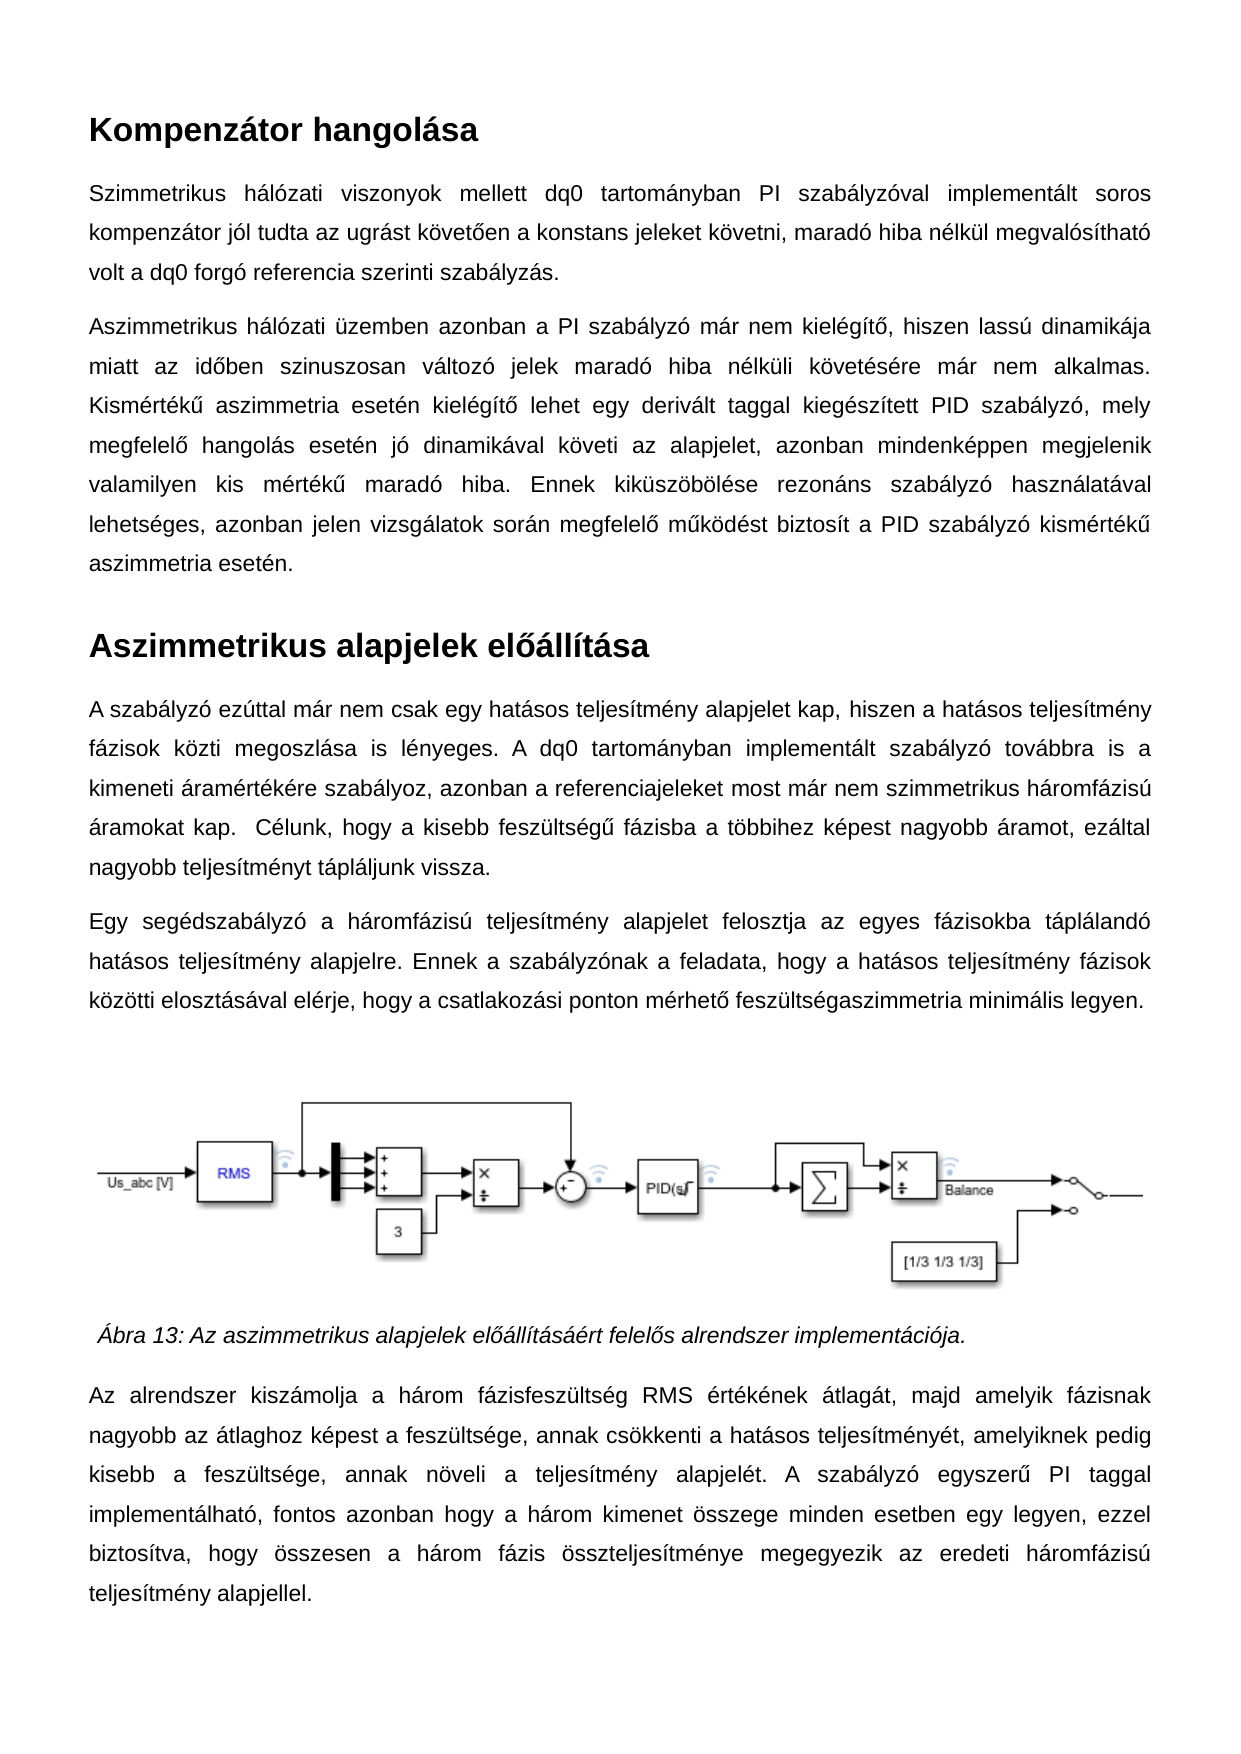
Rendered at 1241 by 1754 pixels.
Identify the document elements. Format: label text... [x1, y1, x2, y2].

text Az alrendszer kiszámolja a három fázisfeszültség RMS értékének átlagát, majd amelyik fázisnak nagyobb az átlaghoz képest a feszültsége, annak csökkenti a hatásos teljesítményét, amelyiknek pedig kisebb a feszültsége, annak növeli a teljesítmény alapjelét. A szabályzó egyszerű PI taggal implementálható, fontos azonban hogy a három kimenet összege minden esetben egy legyen, ezzel biztosítva, hogy összesen a három fázis összteljesítménye megegyezik az eredeti háromfázisú teljesítmény alapjellel. [88, 1042, 1152, 1606]
picture [97, 1074, 1143, 1309]
text Aszimmetrikus hálózati üzemben azonban a PI szabályzó már nem kielégítő, hiszen lassú dinamikája miatt az időben szinuszosan változó jelek maradó hiba nélküli követésére már nem alkalmas. Kismértékű aszimmetria esetén kielégítő lehet egy derivált taggal kiegészített PID szabályzó, mely megfelelő hangolás esetén jó dinamikával követi az alapjelet, azonban mindenképpen megjelenik valamilyen kis mértékű maradó hiba. Ennek kiküszöbölése rezonáns szabályzó használatával lehetséges, azonban jelen vizsgálatok során megfelelő működést biztosít a PID szabályzó kismértékű aszimmetria esetén. [88, 313, 1152, 576]
text Egy segédszabályzó a háromfázisú teljesítmény alapjelet felosztja az egyes fázisokba táplálandó hatásos teljesítmény alapjelre. Ennek a szabályzónak a feladata, hogy a hatásos teljesítmény fázisok közötti elosztásával elérje, hogy a csatlakozási ponton mérhető feszültségaszimmetria minimális legyen. [88, 908, 1152, 1013]
subtitle Kompenzátor hangolása [88, 109, 1152, 148]
subtitle Aszimmetrikus alapjelek előállítása [88, 625, 1152, 664]
text Szimmetrikus hálózati viszonyok mellett dq0 tartományban PI szabályzóval implementált soros kompenzátor jól tudta az ugrást követően a konstans jeleket követni, maradó hiba nélkül megvalósítható volt a dq0 forgó referencia szerinti szabályzás. [88, 180, 1152, 285]
text Ábra 13: Az aszimmetrikus alapjelek előállításáért felelős alrendszer implementációja. [97, 1309, 1143, 1348]
text A szabályzó ezúttal már nem csak egy hatásos teljesítmény alapjelet kap, hiszen a hatásos teljesítmény fázisok közti megoszlása is lényeges. A dq0 tartományban implementált szabályzó továbbra is a kimeneti áramértékére szabályoz, azonban a referenciajeleket most már nem szimmetrikus háromfázisú áramokat kap. Célunk, hogy a kisebb feszültségű fázisba a többihez képest nagyobb áramot, ezáltal nagyobb teljesítményt tápláljunk vissza. [88, 696, 1152, 880]
